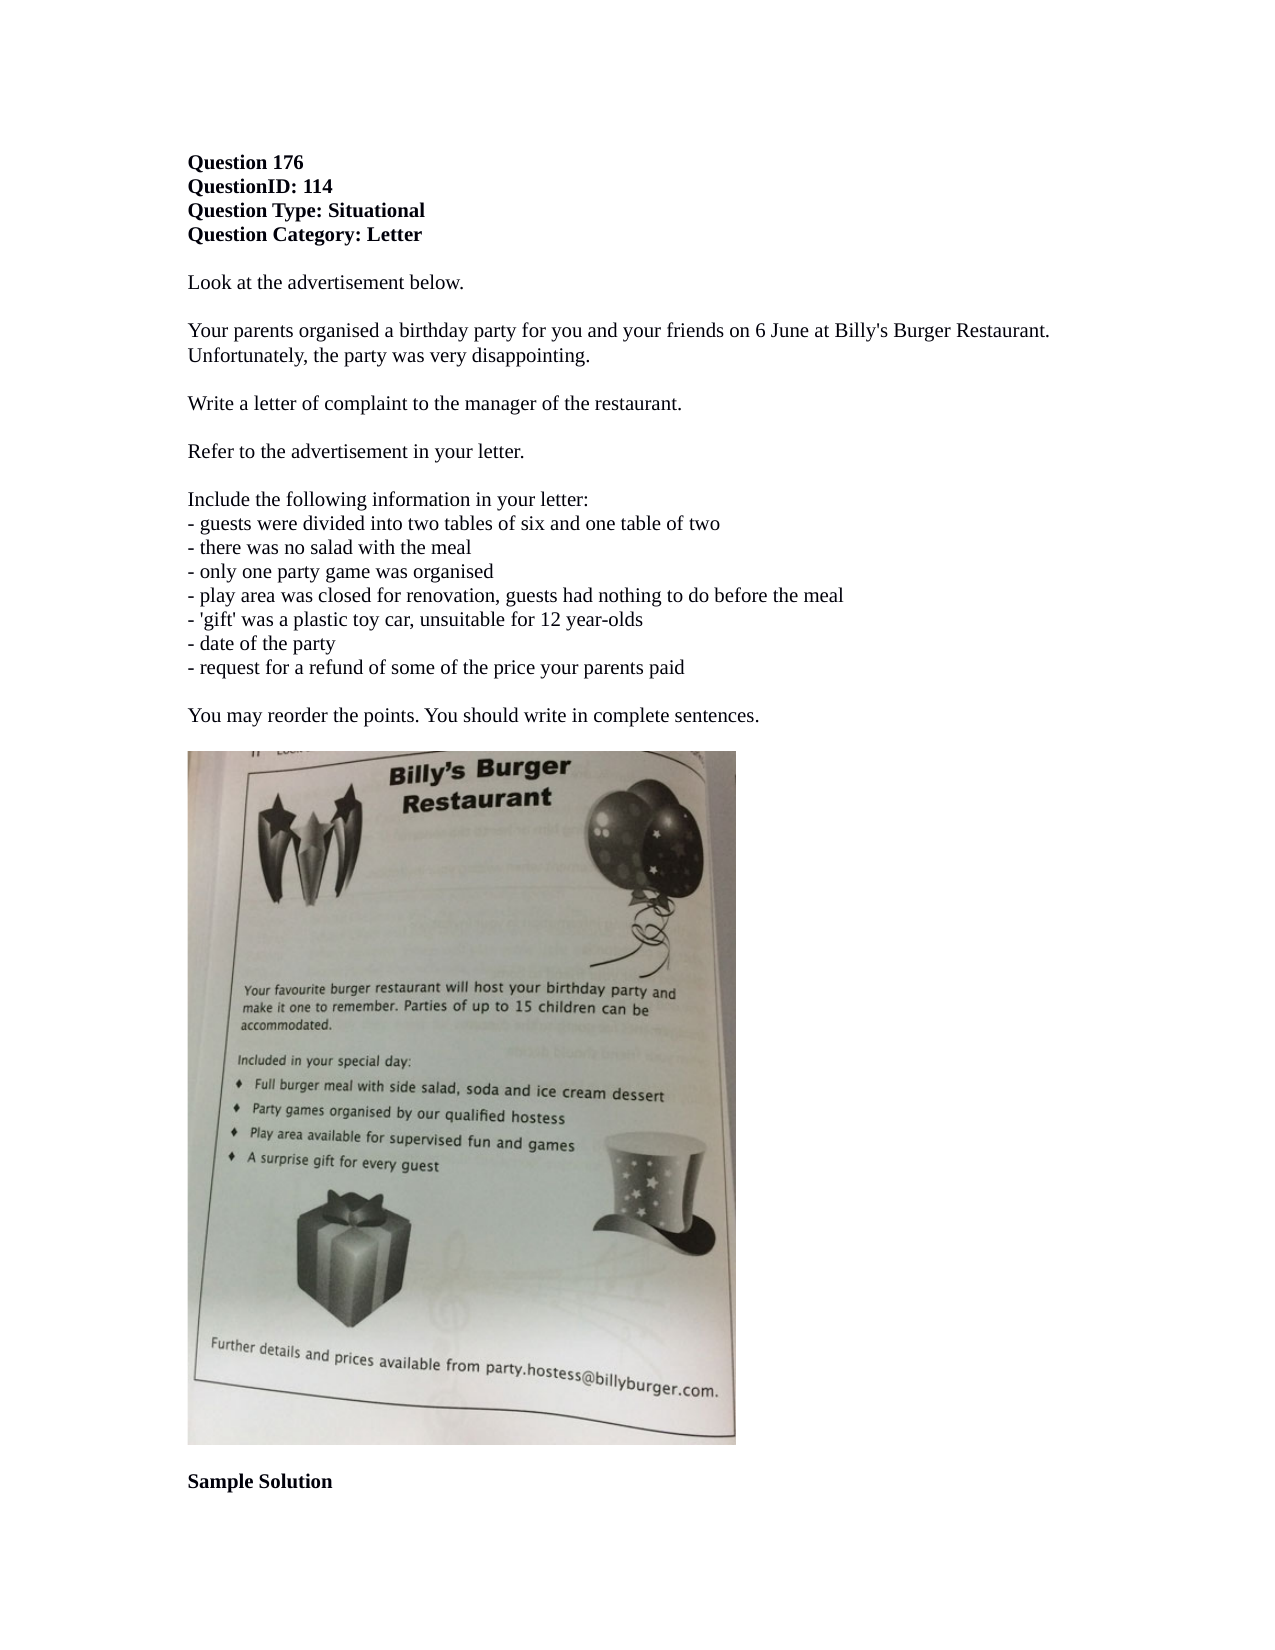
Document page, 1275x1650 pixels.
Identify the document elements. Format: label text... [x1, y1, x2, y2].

text - guests were divided into two tables of six and one table of two [187, 511, 1087, 535]
text Look at the advertisement below. [187, 270, 1087, 294]
text - request for a refund of some of the price your parents paid [187, 655, 1087, 679]
text Question 176 [187, 150, 1087, 174]
text Question Category: Letter [187, 222, 1087, 246]
text - 'gift' was a plastic toy car, unsuitable for 12 year-olds [187, 607, 1087, 631]
text - date of the party [187, 631, 1087, 655]
text Write a letter of complaint to the manager of the restaurant. [187, 391, 1087, 415]
text Include the following information in your letter: [187, 487, 1087, 511]
text Sample Solution [187, 1469, 1087, 1493]
text - there was no salad with the meal [187, 535, 1087, 559]
text - only one party game was organised [187, 559, 1087, 583]
text Question Type: Situational [187, 198, 1087, 222]
text - play area was closed for renovation, guests had nothing to do before the meal [187, 583, 1087, 607]
text Refer to the advertisement in your letter. [187, 439, 1087, 463]
picture [187, 751, 736, 1445]
text You may reorder the points. You should write in complete sentences. [187, 703, 1087, 727]
text QuestionID: 114 [187, 174, 1087, 198]
text Your parents organised a birthday party for you and your friends on 6 June at Billy's Burger Restaurant. Unfortunately, the party was very disappointing. [187, 318, 1087, 367]
